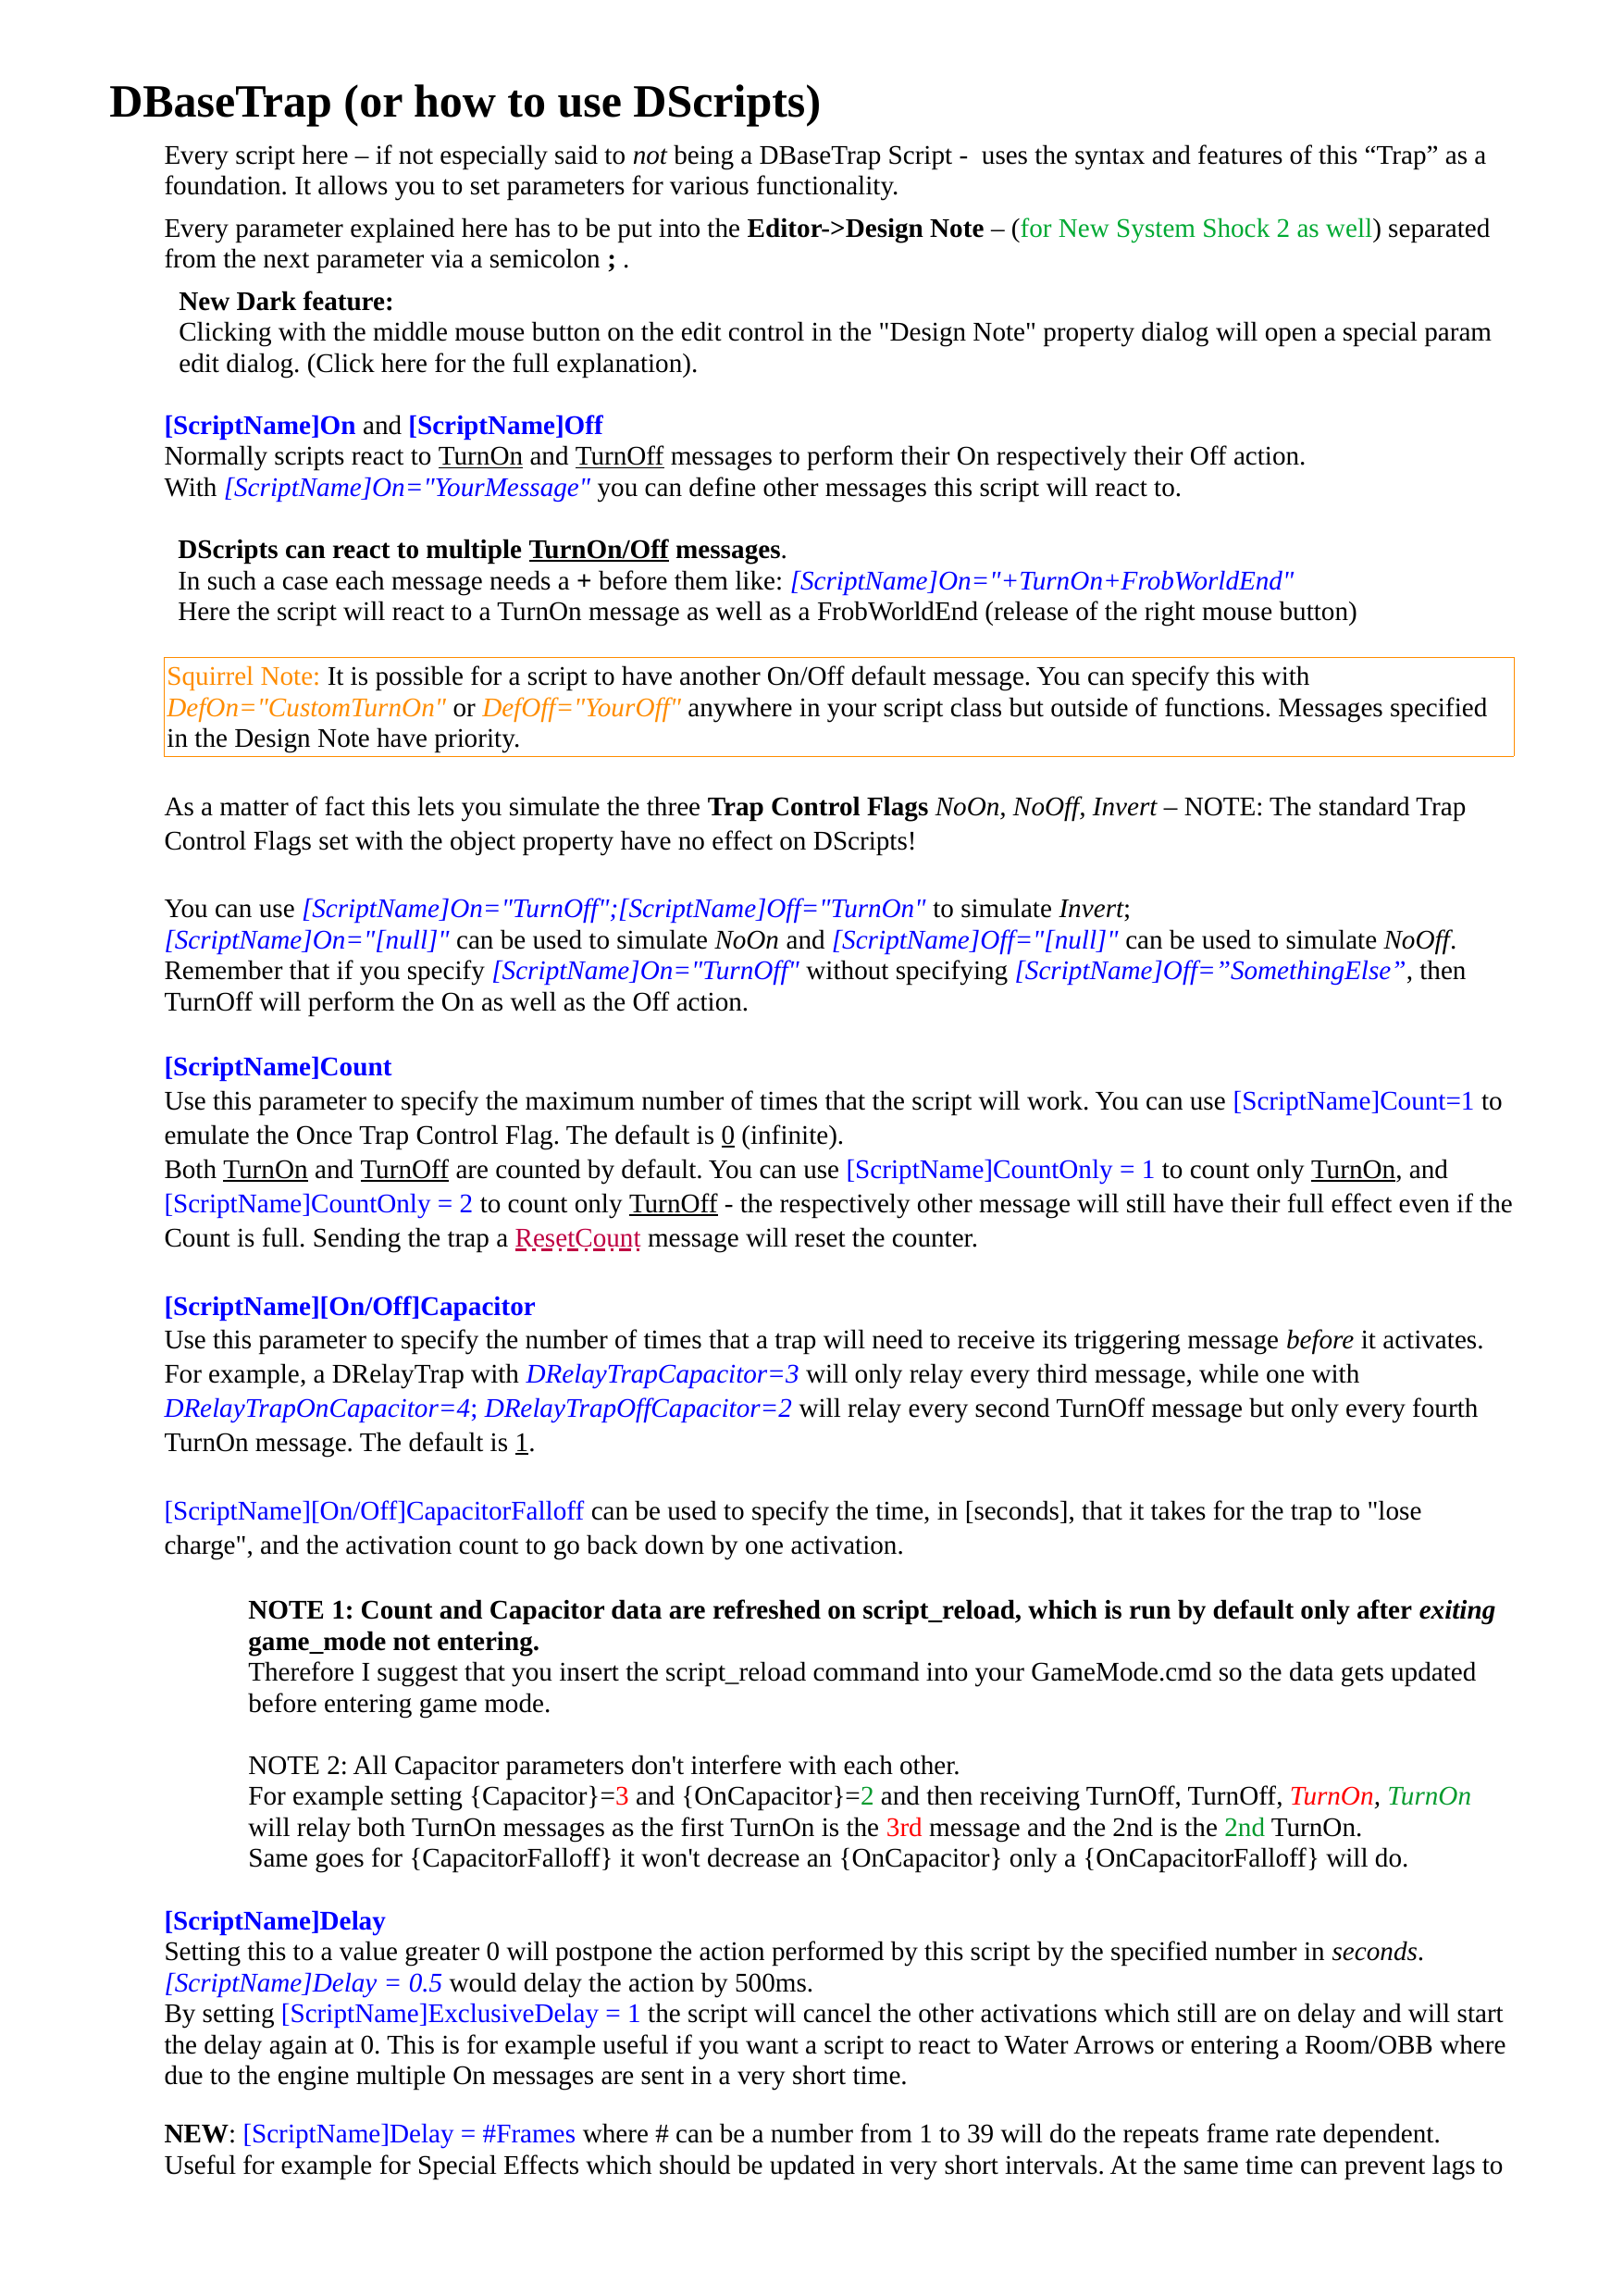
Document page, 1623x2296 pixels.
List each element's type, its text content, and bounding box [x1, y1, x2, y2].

text Therefore I suggest that you insert the script_reload command into your GameMode.cmd so the data gets updated before entering game mode. [248, 1656, 1514, 1749]
text Every script here – if not especially said to not being a DBaseTrap Script - uses the syntax and features of this “Trap” as a foundation. It allows you to set parameters for various functionality. [164, 139, 1514, 201]
text You can use [ScriptName]On="TurnOff";[ScriptName]Off="TurnOn" to simulate Invert; [ScriptName]On="[null]" can be used to simulate NoOn and [ScriptName]Off="[null]" can be used to simulate NoOff. Remember that if you specify [ScriptName]On="TurnOff" without specifying [ScriptName]Off=”SomethingElse”, then TurnOff will perform the On as well as the Off action. [164, 892, 1514, 1017]
text With [ScriptName]On="YourMessage" you can define other messages this script will react to. [164, 471, 1514, 533]
text [ScriptName]On and [ScriptName]Off Normally scripts react to TurnOn and TurnOff messages to perform their On respectively their Off action. [164, 409, 1514, 471]
text NEW: [ScriptName]Delay = #Frames where # can be a number from 1 to 39 will do the repeats frame rate dependent. Useful for example for Special Effects which should be updated in very short intervals. At the same time can prevent lags to [164, 2117, 1514, 2180]
text DScripts can react to multiple TurnOn/Off messages. In such a case each message needs a + before them like: [ScriptName]On="+TurnOn+FrobWorldEnd" [178, 533, 1514, 595]
text NOTE 2: All Capacitor parameters don't interfere with each other. For example setting {Capacitor}=3 and {OnCapacitor}=2 and then receiving TurnOff, TurnOff, TurnOn, TurnOn will relay both TurnOn messages as the first TurnOn is the 3rd message and the 2nd is the 2nd TurnOn. Same goes for {CapacitorFalloff} it won't decrease an {OnCapacitor} only a {OnCapacitorFalloff} will do. [248, 1749, 1514, 1873]
text Every parameter explained here has to be put into the Editor->Design Note – (for New System Shock 2 as well) separated from the next parameter via a semicolon ; . [164, 212, 1514, 274]
text Squirrel Note: It is possible for a script to have another On/Off default message. You can specify this with DefOn="CustomTurnOn" or DefOff="YourOff" anywhere in your script class but outside of functions. Messages specified in the Design Note have priority. [165, 658, 1514, 756]
text [ScriptName]Delay Setting this to a value greater 0 will postpone the action performed by this script by the specified number in seconds. [ScriptName]Delay = 0.5 would delay the action by 500ms. By setting [ScriptName]ExclusiveDelay = 1 the script will cancel the other activations which still are on delay and will start the delay again at 0. This is for example useful if you want a script to react to Water Arrows or entering a Room/OBB where due to the engine multiple On messages are sent in a very short time. [164, 1873, 1514, 2091]
text [ScriptName][On/Off]CapacitorFalloff can be used to specify the time, in [seconds], that it takes for the trap to "lose charge", and the activation count to go back down by one activation. [164, 1460, 1514, 1559]
text As a matter of fact this lets you simulate the three Trap Control Flags NoOn, NoOff, Invert – NOTE: The standard Trap Control Flags set with the object property have no effect on DScripts! [164, 757, 1514, 889]
text Here the script will react to a TurnOn message as well as a FrobWorldEnd (release of the right mouse button) [178, 595, 1514, 627]
text NOTE 1: Count and Capacitor data are refreshed on script_reload, which is run by default only after exiting game_mode not entering. [248, 1563, 1514, 1656]
text New Dark feature: Clicking with the middle mouse button on the edit control in the "Design Note" property dialog will open a special param edit dialog. (Click here for the full explanation). [179, 285, 1514, 409]
text [ScriptName]Count Use this parameter to specify the maximum number of times that the script will work. You can use [ScriptName]Count=1 to emulate the Once Trap Control Flag. The default is 0 (infinite). Both TurnOn and TurnOff are counted by default. You can use [ScriptName]CountOnly = 1 to count only TurnOn, and [ScriptName]CountOnly = 2 to count only TurnOff - the respectively other message will still have their full effect even if the Count is full. Sending the trap a ResetCount message will reset the counter. [ScriptName][On/Off]Capacitor Use this parameter to specify the number of times that a trap will need to receive its triggering message before it activates. For example, a DRelayTrap with DRelayTrapCapacitor=3 will only relay every third message, while one with DRelayTrapOnCapacitor=4; DRelayTrapOffCapacitor=2 will relay every second TurnOff message but only every fourth TurnOn message. The default is 1. [164, 1017, 1514, 1458]
subtitle DBaseTrap (or how to use DScripts) [109, 74, 1568, 127]
